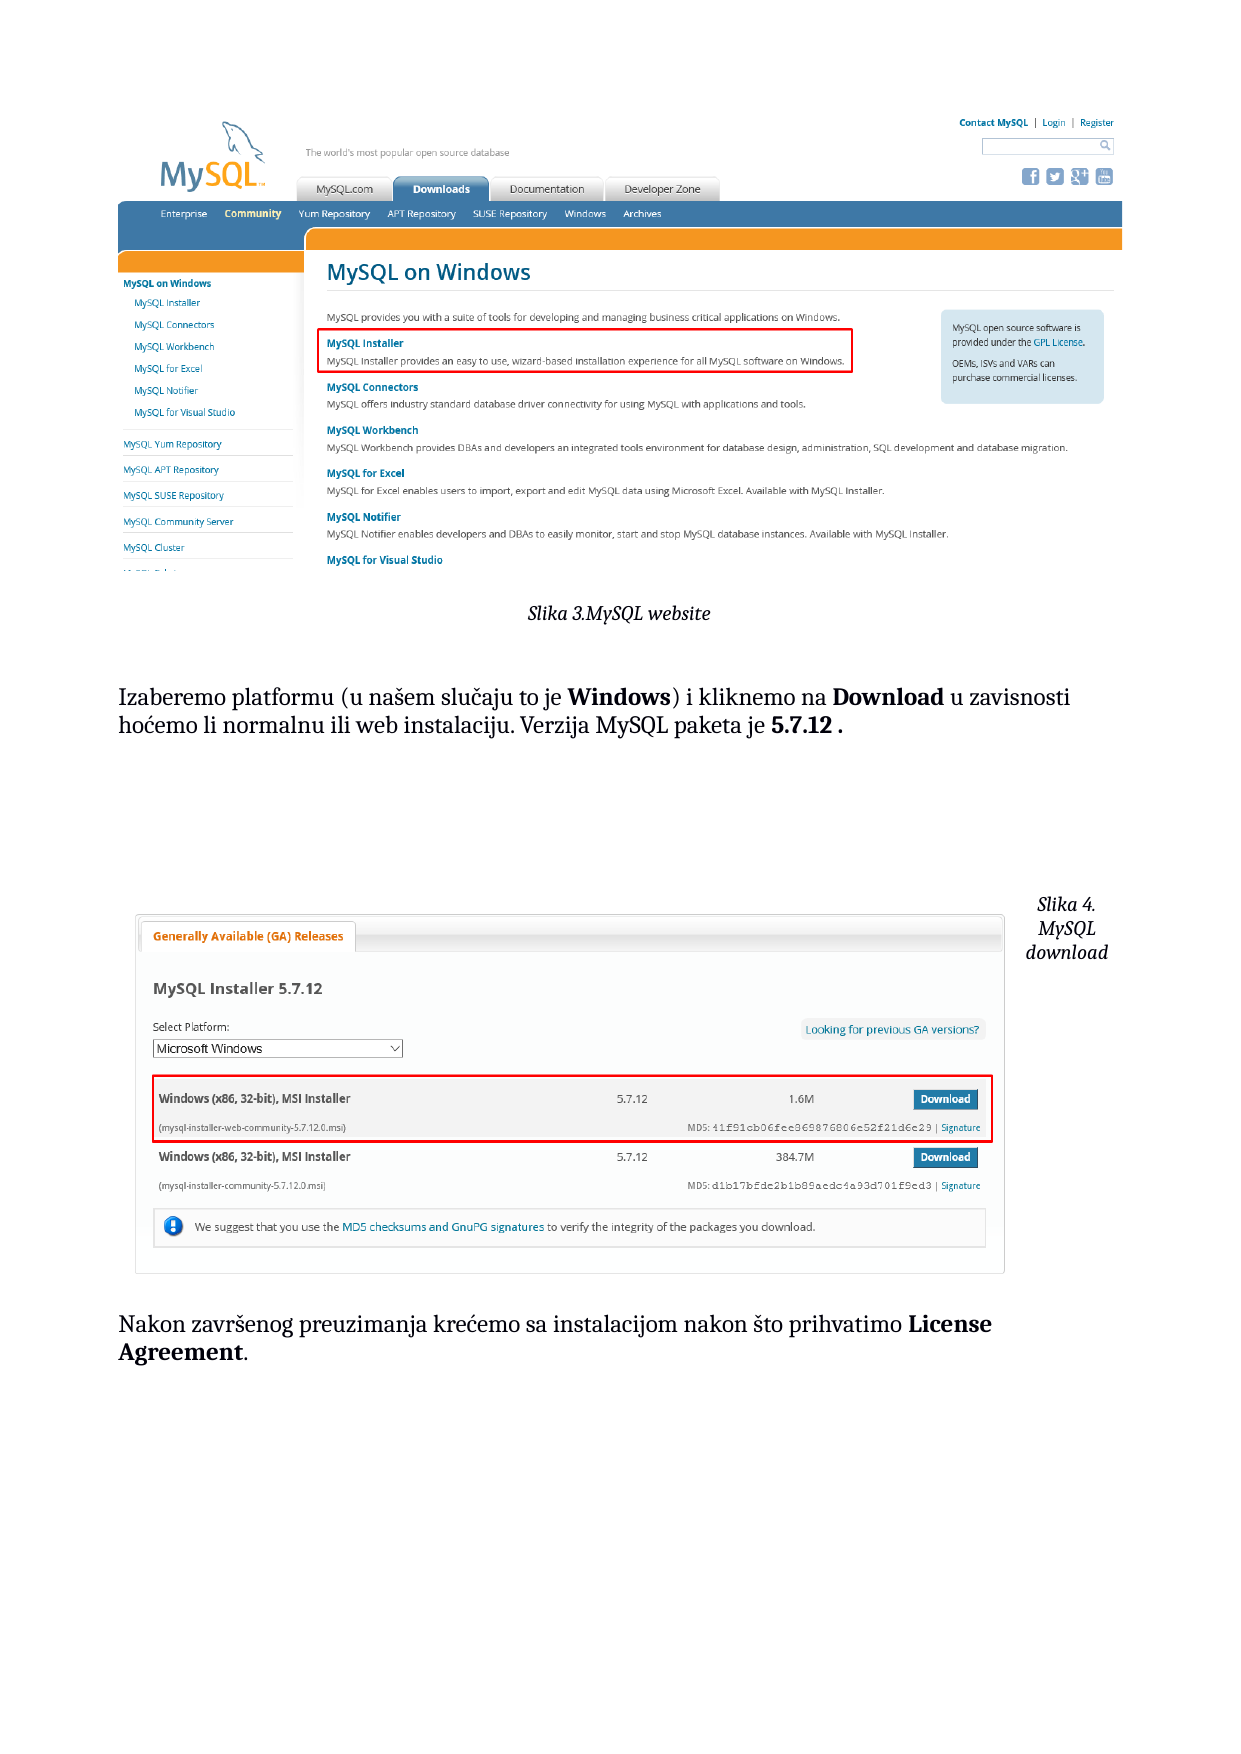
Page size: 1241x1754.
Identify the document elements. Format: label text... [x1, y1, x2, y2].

text Slika 4. MySQL download [118, 893, 1122, 964]
text Nakon završenog preuzimanja krećemo sa instalacijom nakon što prihvatimo License Agreement. [118, 1309, 1122, 1367]
text Slika 3.MySQL website [118, 601, 1122, 625]
text Izaberemo platformu (u našem slučaju to je Windows) i kliknemo na Download u zavisnosti hoćemo li normalnu ili web instalaciju. Verzija MySQL paketa je 5.7.12 . [118, 683, 1122, 740]
